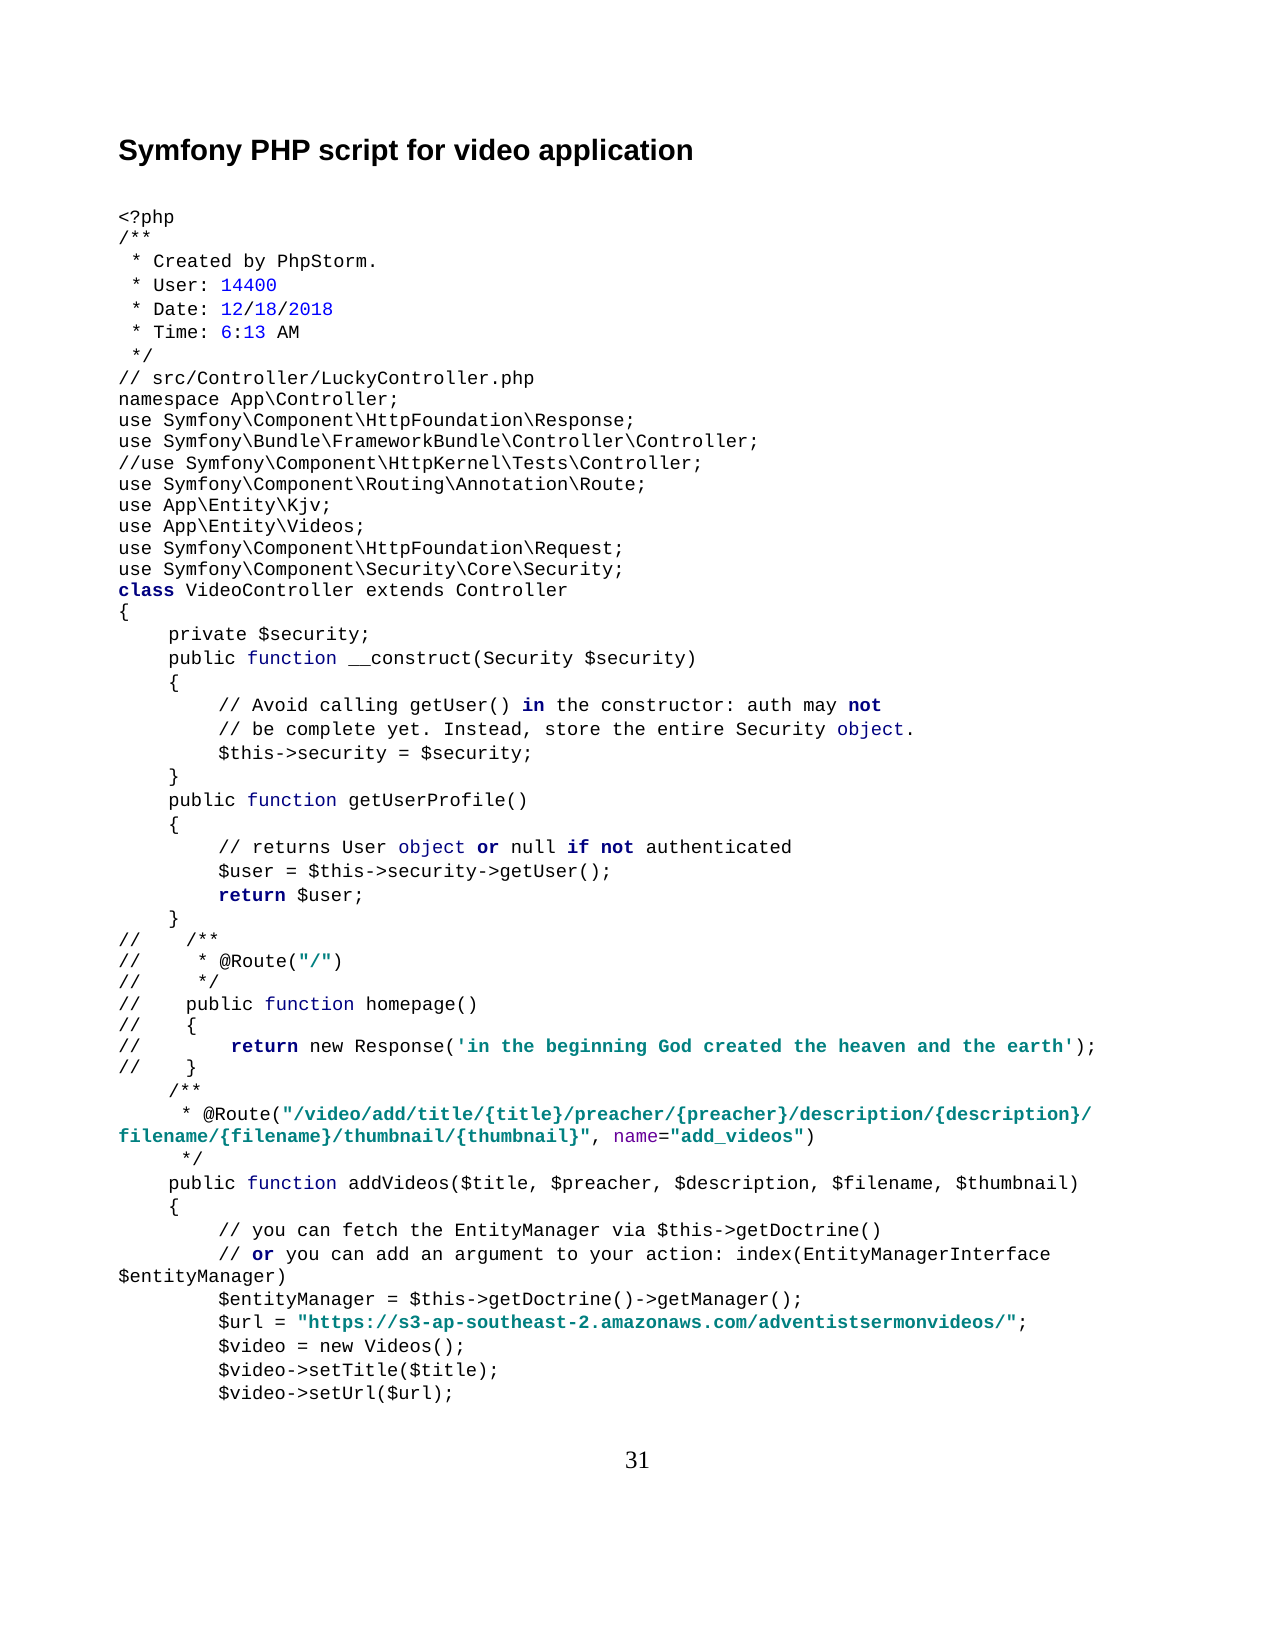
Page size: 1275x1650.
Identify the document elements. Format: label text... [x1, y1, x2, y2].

text public function __construct(Security $security) [118, 647, 1157, 671]
text // } [118, 1058, 1157, 1079]
text $video = new Videos(); [118, 1335, 1157, 1358]
text * Time: 6:13 AM [118, 321, 1157, 345]
text * @Route("/video/add/title/{title}/preacher/{preacher}/description/{description}/filename/{filename}/thumbnail/{thumbnail}", name="add_videos") [118, 1103, 1157, 1148]
text // be complete yet. Instead, store the entire Security object. [118, 718, 1157, 742]
text { [118, 813, 1157, 836]
text // you can fetch the EntityManager via $this->getDoctrine() [118, 1219, 1157, 1243]
text // { [118, 1016, 1157, 1037]
text $entityManager = $this->getDoctrine()->getManager(); [118, 1288, 1157, 1311]
text { [118, 671, 1157, 694]
text // returns User object or null if not authenticated [118, 836, 1157, 860]
text return $user; [118, 883, 1157, 907]
text class VideoController extends Controller [118, 581, 1157, 602]
text * User: 14400 [118, 274, 1157, 297]
text } [118, 765, 1157, 789]
text $url = "https://s3-ap-southeast-2.amazonaws.com/adventistsermonvideos/"; [118, 1311, 1157, 1335]
text use App\Entity\Kjv; [118, 496, 1157, 517]
text use Symfony\Component\Routing\Annotation\Route; [118, 475, 1157, 496]
text /** [118, 229, 1157, 250]
text // /** [118, 931, 1157, 952]
text public function getUserProfile() [118, 789, 1157, 813]
text // src/Controller/LuckyController.php [118, 368, 1157, 390]
text public function addVideos($title, $preacher, $description, $filename, $thumbnail) [118, 1172, 1157, 1195]
text { [118, 1195, 1157, 1219]
text //use Symfony\Component\HttpKernel\Tests\Controller; [118, 453, 1157, 475]
subtitle Symfony PHP script for video application [118, 133, 1157, 166]
text use App\Entity\Videos; [118, 517, 1157, 538]
text use Symfony\Component\Security\Core\Security; [118, 560, 1157, 581]
text // * @Route("/") [118, 952, 1157, 973]
text /** [118, 1079, 1157, 1103]
text */ [118, 345, 1157, 368]
text // return new Response('in the beginning God created the heaven and the earth'); [118, 1037, 1157, 1058]
text use Symfony\Component\HttpFoundation\Request; [118, 538, 1157, 560]
text private $security; [118, 623, 1157, 647]
text // public function homepage() [118, 994, 1157, 1016]
text use Symfony\Bundle\FrameworkBundle\Controller\Controller; [118, 432, 1157, 453]
text * Date: 12/18/2018 [118, 297, 1157, 321]
text namespace App\Controller; [118, 390, 1157, 411]
text <?php [118, 208, 1157, 229]
text { [118, 602, 1157, 623]
text $user = $this->security->getUser(); [118, 860, 1157, 883]
text */ [118, 1148, 1157, 1172]
text $video->setTitle($title); [118, 1358, 1157, 1382]
text use Symfony\Component\HttpFoundation\Response; [118, 411, 1157, 432]
text // or you can add an argument to your action: index(EntityManagerInterface $entityManager) [118, 1243, 1157, 1288]
text // Avoid calling getUser() in the constructor: auth may not [118, 694, 1157, 718]
text $video->setUrl($url); [118, 1382, 1157, 1406]
text } [118, 907, 1157, 931]
text // */ [118, 973, 1157, 994]
text $this->security = $security; [118, 742, 1157, 765]
text * Created by PhpStorm. [118, 250, 1157, 274]
